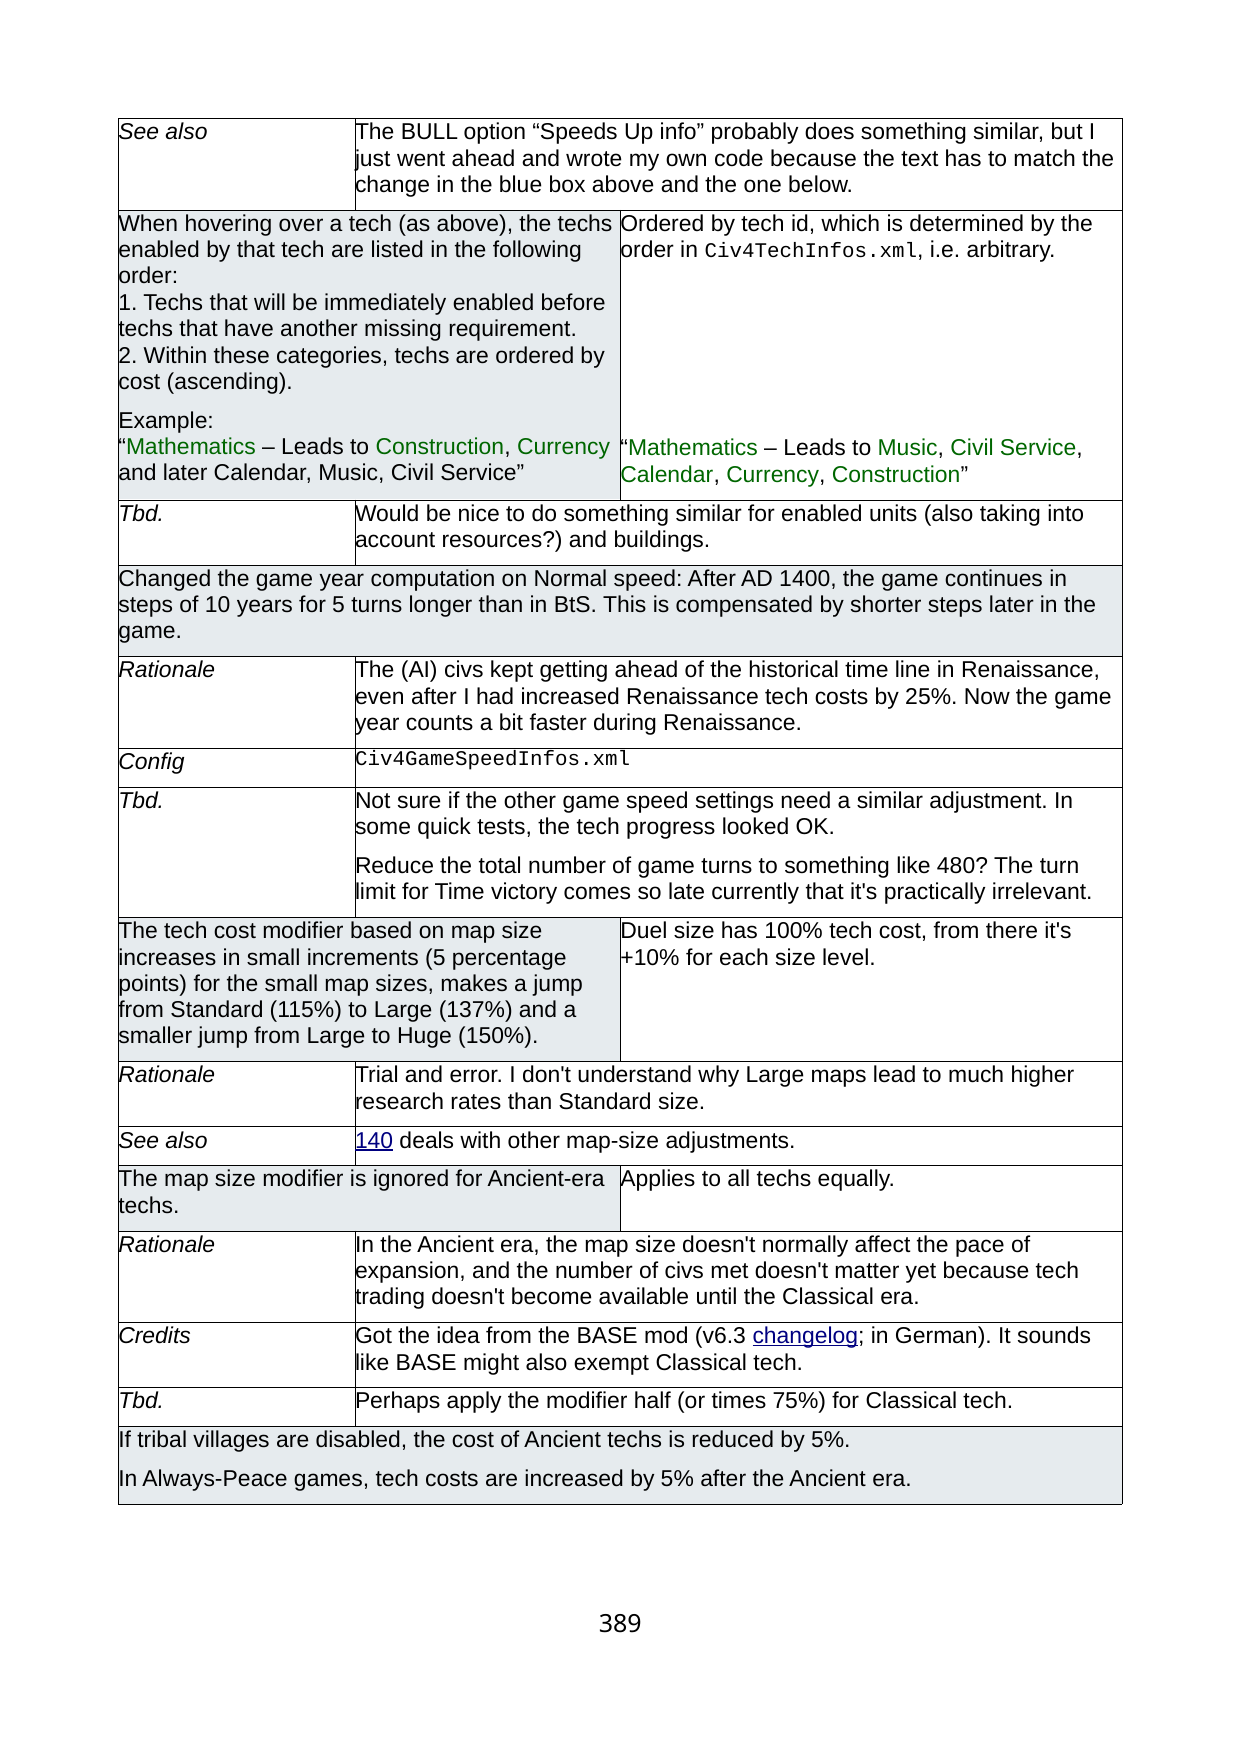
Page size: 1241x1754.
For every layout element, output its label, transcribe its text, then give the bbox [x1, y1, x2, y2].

table_cell See also [119, 1127, 355, 1165]
table_cell Tbd. [119, 501, 355, 565]
table_cell Perhaps apply the modifier half (or times 75%) for Classical tech. [356, 1388, 1122, 1426]
table_cell Duel size has 100% tech cost, from there it's +10% for each size level. [621, 918, 1122, 1061]
table_cell The BULL option “Speeds Up info” probably does something similar, but I just went ahead and wrote my own code because the text has to match the change in the blue box above and the one below. [356, 119, 1122, 210]
table_cell Got the idea from the BASE mod (v6.3 changelog; in German). It sounds like BASE might also exempt Classical tech. [356, 1323, 1122, 1387]
table_cell Rationale [119, 1232, 355, 1322]
table_cell Applies to all techs equally. [621, 1166, 1122, 1231]
table_cell 140 deals with other map-size adjustments. [356, 1127, 1122, 1165]
table_cell Civ4GameSpeedInfos.xml [356, 749, 1122, 787]
table_cell In the Ancient era, the map size doesn't normally affect the pace of expansion, and the number of civs met doesn't matter yet because tech trading doesn't become available until the Classical era. [356, 1232, 1122, 1322]
table_cell See also [119, 119, 355, 210]
table_cell The (AI) civs kept getting ahead of the historical time line in Renaissance, even after I had increased Renaissance tech costs by 25%. Now the game year counts a bit faster during Renaissance. [356, 657, 1122, 748]
table_cell When hovering over a tech (as above), the techs enabled by that tech are listed in the following order: 1. Techs that will be immediately enabled before techs that have another missing requirement. 2. Within these categories, techs are ordered by cost (ascending). Example: “Mathematics – Leads to Construction, Currency and later Calendar, Music, Civil Service” [119, 211, 620, 499]
table_cell Not sure if the other game speed settings need a similar adjustment. In some quick tests, the tech progress looked OK. Reduce the total number of game turns to something like 480? The turn limit for Time victory comes so late currently that it's practically irrelevant. [356, 788, 1122, 917]
table_cell Ordered by tech id, which is determined by the order in Civ4TechInfos.xml, i.e. arbitrary. “Mathematics – Leads to Music, Civil Service, Calendar, Currency, Construction” [621, 211, 1122, 499]
table_cell Credits [119, 1323, 355, 1387]
table_cell Tbd. [119, 788, 355, 917]
table_cell Trial and error. I don't understand why Large maps lead to much higher research rates than Standard size. [356, 1062, 1122, 1126]
table_cell Changed the game year computation on Normal speed: After AD 1400, the game continues in steps of 10 years for 5 turns longer than in BtS. This is compensated by shorter steps later in the game. [119, 566, 1122, 656]
table_cell Rationale [119, 1062, 355, 1126]
table_cell If tribal villages are disabled, the cost of Ancient techs is reduced by 5%. In Always-Peace games, tech costs are increased by 5% after the Ancient era. [119, 1427, 1122, 1504]
table_cell Rationale [119, 657, 355, 748]
table_cell Would be nice to do something similar for enabled units (also taking into account resources?) and buildings. [356, 501, 1122, 565]
table_cell Config [119, 749, 355, 787]
table_cell The tech cost modifier based on map size increases in small increments (5 percentage points) for the small map sizes, makes a jump from Standard (115%) to Large (137%) and a smaller jump from Large to Huge (150%). [119, 918, 620, 1061]
table_cell The map size modifier is ignored for Ancient-era techs. [119, 1166, 620, 1231]
table_cell Tbd. [119, 1388, 355, 1426]
